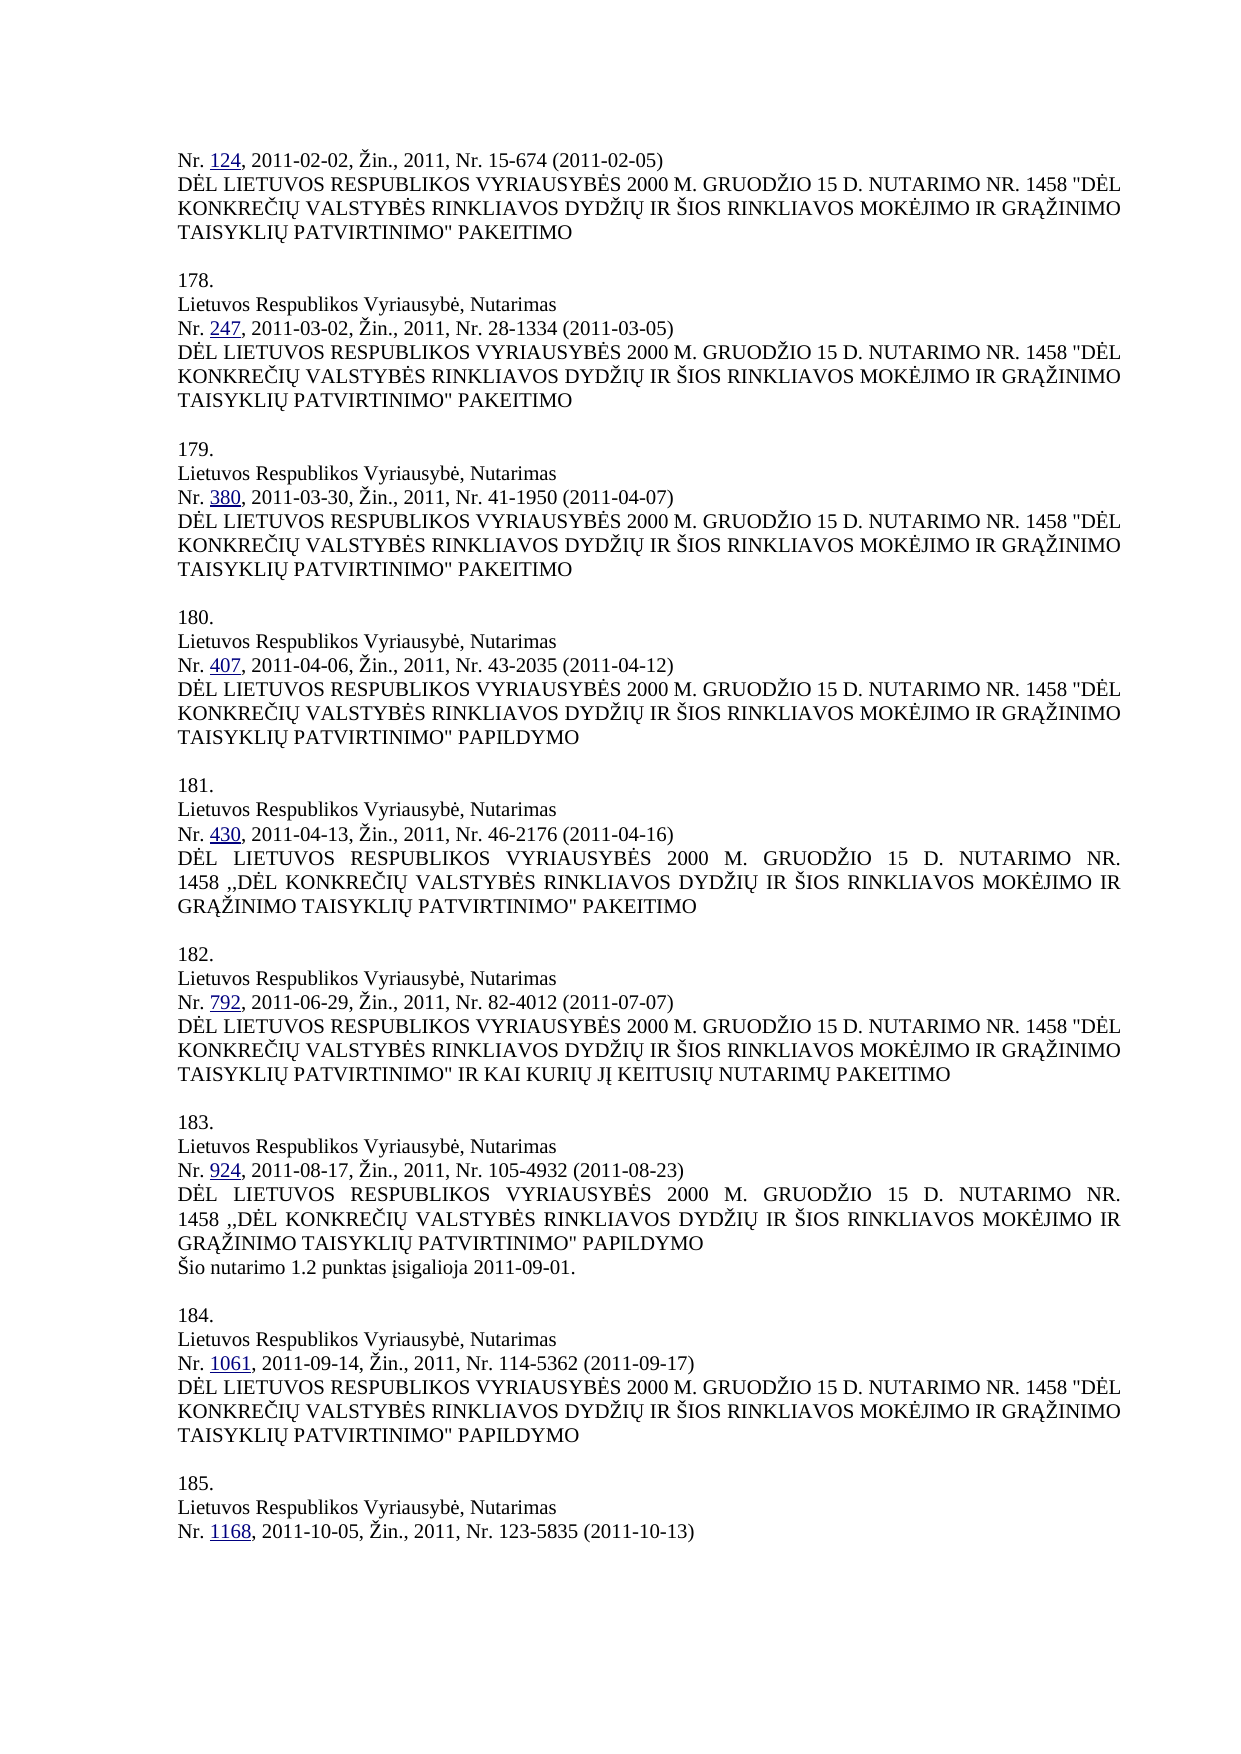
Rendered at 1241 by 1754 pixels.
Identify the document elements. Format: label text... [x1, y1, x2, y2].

text Lietuvos Respublikos Vyriausybė, Nutarimas [177, 629, 1122, 653]
text Lietuvos Respublikos Vyriausybė, Nutarimas [177, 797, 1122, 821]
text 182. [177, 942, 1122, 966]
text DĖL LIETUVOS RESPUBLIKOS VYRIAUSYBĖS 2000 M. GRUODŽIO 15 D. NUTARIMO NR. 1458 ,,DĖL KONKREČIŲ VALSTYBĖS RINKLIAVOS DYDŽIŲ IR ŠIOS RINKLIAVOS MOKĖJIMO IR GRĄŽINIMO TAISYKLIŲ PATVIRTINIMO" PAKEITIMO [177, 846, 1122, 918]
text Nr. 1168, 2011-10-05, Žin., 2011, Nr. 123-5835 (2011-10-13) [177, 1519, 1122, 1543]
text DĖL LIETUVOS RESPUBLIKOS VYRIAUSYBĖS 2000 M. GRUODŽIO 15 D. NUTARIMO NR. 1458 ,,DĖL KONKREČIŲ VALSTYBĖS RINKLIAVOS DYDŽIŲ IR ŠIOS RINKLIAVOS MOKĖJIMO IR GRĄŽINIMO TAISYKLIŲ PATVIRTINIMO" PAPILDYMO [177, 1182, 1122, 1254]
text DĖL LIETUVOS RESPUBLIKOS VYRIAUSYBĖS 2000 M. GRUODŽIO 15 D. NUTARIMO NR. 1458 "DĖL KONKREČIŲ VALSTYBĖS RINKLIAVOS DYDŽIŲ IR ŠIOS RINKLIAVOS MOKĖJIMO IR GRĄŽINIMO TAISYKLIŲ PATVIRTINIMO" PAKEITIMO [177, 340, 1122, 412]
text Lietuvos Respublikos Vyriausybė, Nutarimas [177, 1327, 1122, 1351]
text DĖL LIETUVOS RESPUBLIKOS VYRIAUSYBĖS 2000 M. GRUODŽIO 15 D. NUTARIMO NR. 1458 "DĖL KONKREČIŲ VALSTYBĖS RINKLIAVOS DYDŽIŲ IR ŠIOS RINKLIAVOS MOKĖJIMO IR GRĄŽINIMO TAISYKLIŲ PATVIRTINIMO" IR KAI KURIŲ JĮ KEITUSIŲ NUTARIMŲ PAKEITIMO [177, 1014, 1122, 1086]
text 184. [177, 1303, 1122, 1327]
text Nr. 1061, 2011-09-14, Žin., 2011, Nr. 114-5362 (2011-09-17) [177, 1351, 1122, 1375]
text DĖL LIETUVOS RESPUBLIKOS VYRIAUSYBĖS 2000 M. GRUODŽIO 15 D. NUTARIMO NR. 1458 "DĖL KONKREČIŲ VALSTYBĖS RINKLIAVOS DYDŽIŲ IR ŠIOS RINKLIAVOS MOKĖJIMO IR GRĄŽINIMO TAISYKLIŲ PATVIRTINIMO" PAKEITIMO [177, 509, 1122, 581]
text 179. [177, 436, 1122, 461]
text DĖL LIETUVOS RESPUBLIKOS VYRIAUSYBĖS 2000 M. GRUODŽIO 15 D. NUTARIMO NR. 1458 "DĖL KONKREČIŲ VALSTYBĖS RINKLIAVOS DYDŽIŲ IR ŠIOS RINKLIAVOS MOKĖJIMO IR GRĄŽINIMO TAISYKLIŲ PATVIRTINIMO" PAKEITIMO [177, 172, 1122, 244]
text DĖL LIETUVOS RESPUBLIKOS VYRIAUSYBĖS 2000 M. GRUODŽIO 15 D. NUTARIMO NR. 1458 "DĖL KONKREČIŲ VALSTYBĖS RINKLIAVOS DYDŽIŲ IR ŠIOS RINKLIAVOS MOKĖJIMO IR GRĄŽINIMO TAISYKLIŲ PATVIRTINIMO" PAPILDYMO [177, 677, 1122, 749]
text DĖL LIETUVOS RESPUBLIKOS VYRIAUSYBĖS 2000 M. GRUODŽIO 15 D. NUTARIMO NR. 1458 "DĖL KONKREČIŲ VALSTYBĖS RINKLIAVOS DYDŽIŲ IR ŠIOS RINKLIAVOS MOKĖJIMO IR GRĄŽINIMO TAISYKLIŲ PATVIRTINIMO" PAPILDYMO [177, 1375, 1122, 1447]
text Lietuvos Respublikos Vyriausybė, Nutarimas [177, 1134, 1122, 1158]
text Lietuvos Respublikos Vyriausybė, Nutarimas [177, 461, 1122, 484]
text 185. [177, 1471, 1122, 1495]
text Nr. 380, 2011-03-30, Žin., 2011, Nr. 41-1950 (2011-04-07) [177, 484, 1122, 509]
text Nr. 430, 2011-04-13, Žin., 2011, Nr. 46-2176 (2011-04-16) [177, 821, 1122, 846]
text Nr. 792, 2011-06-29, Žin., 2011, Nr. 82-4012 (2011-07-07) [177, 990, 1122, 1014]
text 181. [177, 773, 1122, 797]
text Nr. 247, 2011-03-02, Žin., 2011, Nr. 28-1334 (2011-03-05) [177, 316, 1122, 340]
text Nr. 407, 2011-04-06, Žin., 2011, Nr. 43-2035 (2011-04-12) [177, 653, 1122, 677]
text 178. [177, 268, 1122, 292]
text Lietuvos Respublikos Vyriausybė, Nutarimas [177, 1495, 1122, 1519]
text Lietuvos Respublikos Vyriausybė, Nutarimas [177, 966, 1122, 990]
text Šio nutarimo 1.2 punktas įsigalioja 2011-09-01. [177, 1254, 1122, 1279]
text Nr. 124, 2011-02-02, Žin., 2011, Nr. 15-674 (2011-02-05) [177, 148, 1122, 172]
text Nr. 924, 2011-08-17, Žin., 2011, Nr. 105-4932 (2011-08-23) [177, 1158, 1122, 1182]
text 180. [177, 605, 1122, 629]
text Lietuvos Respublikos Vyriausybė, Nutarimas [177, 292, 1122, 316]
text 183. [177, 1110, 1122, 1134]
